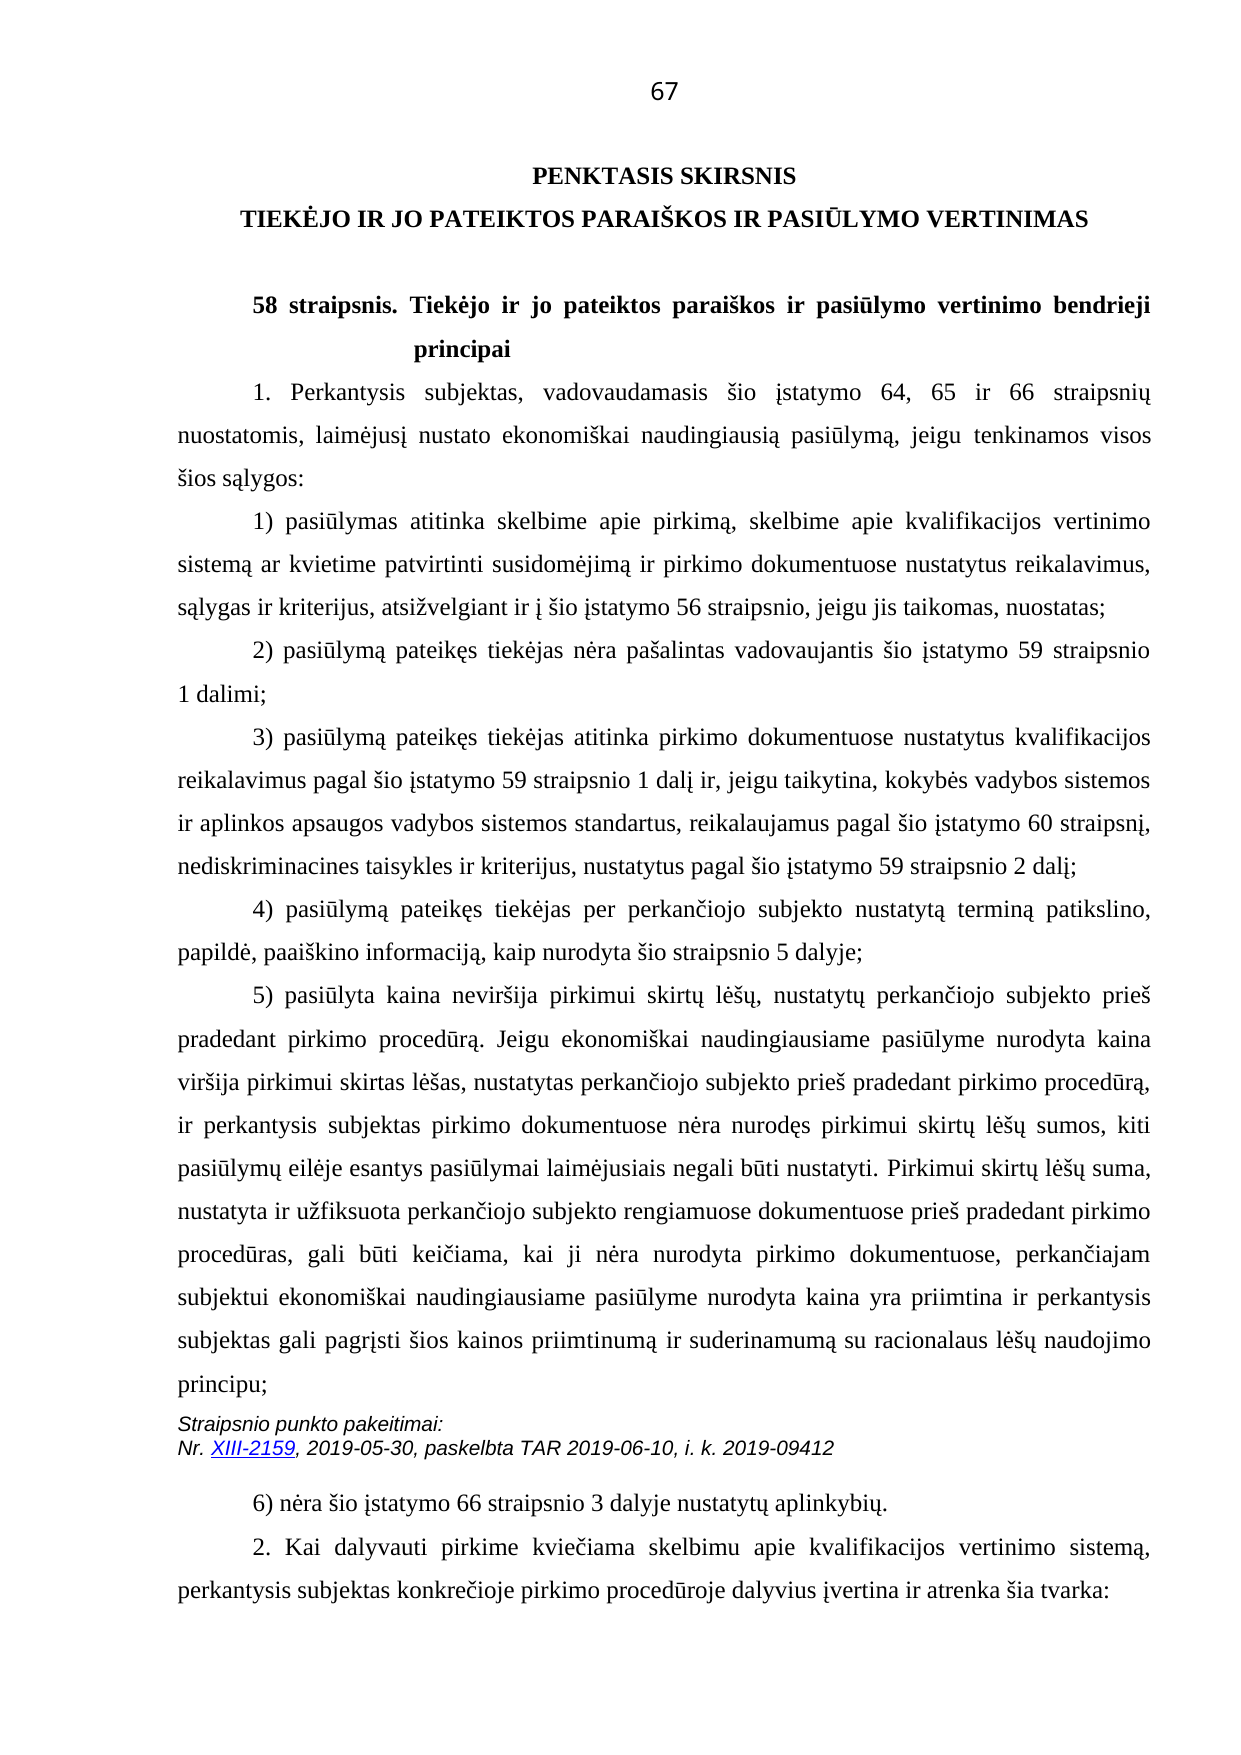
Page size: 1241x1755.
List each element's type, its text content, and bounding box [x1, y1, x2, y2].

text 58 straipsnis. Tiekėjo ir jo pateiktos paraiškos ir pasiūlymo vertinimo bendrieji principai [252, 291, 1152, 362]
text Nr. XIII-2159, 2019-05-30, paskelbta TAR 2019-06-10, i. k. 2019-09412 [177, 1436, 1152, 1460]
text Straipsnio punkto pakeitimai: [177, 1412, 1152, 1436]
text PENKTASIS SKIRSNIS [177, 161, 1152, 190]
text 6) nėra šio įstatymo 66 straipsnio 3 dalyje nustatytų aplinkybių. [177, 1488, 1152, 1517]
text TIEKĖJO IR JO PATEIKTOS PARAIŠKOS IR PASIŪLYMO VERTINIMAS [177, 204, 1152, 233]
text 3) pasiūlymą pateikęs tiekėjas atitinka pirkimo dokumentuose nustatytus kvalifikacijos reikalavimus pagal šio įstatymo 59 straipsnio 1 dalį ir, jeigu taikytina, kokybės vadybos sistemos ir aplinkos apsaugos vadybos sistemos standartus, reikalaujamus pagal šio įstatymo 60 straipsnį, nediskriminacines taisykles ir kriterijus, nustatytus pagal šio įstatymo 59 straipsnio 2 dalį; [177, 722, 1152, 880]
text 2) pasiūlymą pateikęs tiekėjas nėra pašalintas vadovaujantis šio įstatymo 59 straipsnio 1 dalimi; [177, 636, 1152, 707]
text 4) pasiūlymą pateikęs tiekėjas per perkančiojo subjekto nustatytą terminą patikslino, papildė, paaiškino informaciją, kaip nurodyta šio straipsnio 5 dalyje; [177, 894, 1152, 966]
text 1. Perkantysis subjektas, vadovaudamasis šio įstatymo 64, 65 ir 66 straipsnių nuostatomis, laimėjusį nustato ekonomiškai naudingiausią pasiūlymą, jeigu tenkinamos visos šios sąlygos: [177, 377, 1152, 492]
text 5) pasiūlyta kaina neviršija pirkimui skirtų lėšų, nustatytų perkančiojo subjekto prieš pradedant pirkimo procedūrą. Jeigu ekonomiškai naudingiausiame pasiūlyme nurodyta kaina viršija pirkimui skirtas lėšas, nustatytas perkančiojo subjekto prieš pradedant pirkimo procedūrą, ir perkantysis subjektas pirkimo dokumentuose nėra nurodęs pirkimui skirtų lėšų sumos, kiti pasiūlymų eilėje esantys pasiūlymai laimėjusiais negali būti nustatyti. Pirkimui skirtų lėšų suma, nustatyta ir užfiksuota perkančiojo subjekto rengiamuose dokumentuose prieš pradedant pirkimo procedūras, gali būti keičiama, kai ji nėra nurodyta pirkimo dokumentuose, perkančiajam subjektui ekonomiškai naudingiausiame pasiūlyme nurodyta kaina yra priimtina ir perkantysis subjektas gali pagrįsti šios kainos priimtinumą ir suderinamumą su racionalaus lėšų naudojimo principu; [177, 981, 1152, 1397]
text 1) pasiūlymas atitinka skelbime apie pirkimą, skelbime apie kvalifikacijos vertinimo sistemą ar kvietime patvirtinti susidomėjimą ir pirkimo dokumentuose nustatytus reikalavimus, sąlygas ir kriterijus, atsižvelgiant ir į šio įstatymo 56 straipsnio, jeigu jis taikomas, nuostatas; [177, 506, 1152, 621]
text 2. Kai dalyvauti pirkime kviečiama skelbimu apie kvalifikacijos vertinimo sistemą, perkantysis subjektas konkrečioje pirkimo procedūroje dalyvius įvertina ir atrenka šia tvarka: [177, 1532, 1152, 1603]
